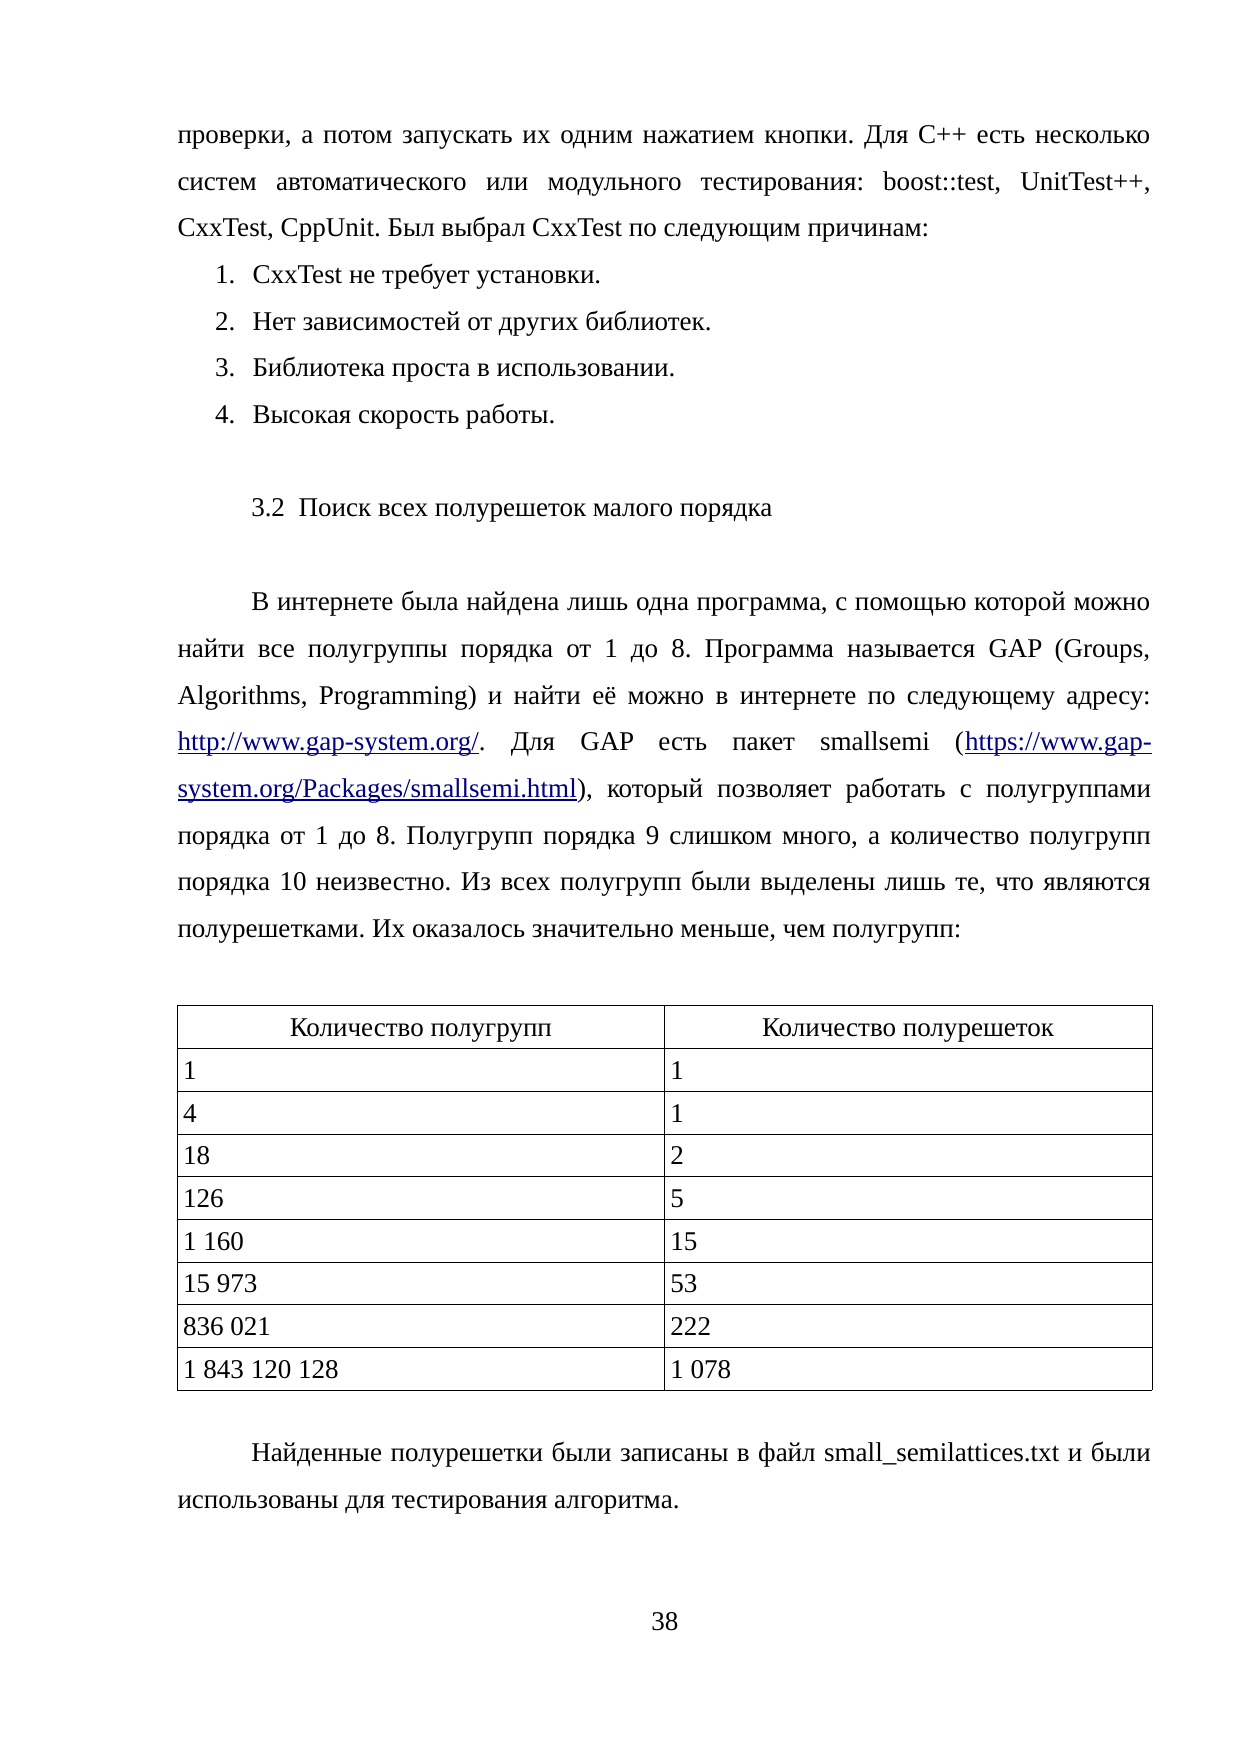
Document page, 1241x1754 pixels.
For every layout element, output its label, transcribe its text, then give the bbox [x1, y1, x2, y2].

table_cell 1 [665, 1049, 1152, 1091]
table_cell 2 [665, 1135, 1152, 1176]
list Высокая скорость работы. [215, 398, 1152, 429]
table_cell 1 [178, 1049, 664, 1091]
table_cell 126 [178, 1177, 664, 1219]
subtitle Поиск всех полурешеток малого порядка [177, 491, 1152, 523]
table_cell 5 [665, 1177, 1152, 1219]
table_cell 15 [665, 1220, 1152, 1262]
list Библиотека проста в использовании. [215, 351, 1152, 383]
table_cell 836 021 [178, 1305, 664, 1347]
text проверки, а потом запускать их одним нажатием кнопки. Для C++ есть несколько систем автоматического или модульного тестирования: boost::test, UnitTest++, CxxTest, CppUnit. Был выбрал CxxTest по следующим причинам: [177, 118, 1152, 243]
table_cell 53 [665, 1263, 1152, 1304]
table_header Количество полурешеток [665, 1006, 1152, 1048]
list Нет зависимостей от других библиотек. [215, 305, 1152, 336]
table_header Количество полугрупп [178, 1006, 664, 1048]
text Найденные полурешетки были записаны в файл small_semilattices.txt и были использованы для тестирования алгоритма. [177, 1437, 1152, 1514]
table_cell 1 078 [665, 1348, 1152, 1390]
table_cell 4 [178, 1092, 664, 1133]
table_cell 222 [665, 1305, 1152, 1347]
table_cell 18 [178, 1135, 664, 1176]
table_cell 15 973 [178, 1263, 664, 1304]
table_cell 1 843 120 128 [178, 1348, 664, 1390]
text В интернете была найдена лишь одна программа, с помощью которой можно найти все полугруппы порядка от 1 до 8. Программа называется GAP (Groups, Algorithms, Programming) и найти её можно в интернете по следующему адресу: http://www.gap-system.org/. Для GAP есть пакет smallsemi (https://www.gap-system.org/Packages/smallsemi.html), который позволяет работать с полугруппами порядка от 1 до 8. Полугрупп порядка 9 слишком много, а количество полугрупп порядка 10 неизвестно. Из всех полугрупп были выделены лишь те, что являются полурешетками. Их оказалось значительно меньше, чем полугрупп: [177, 585, 1152, 943]
list CxxTest не требует установки. [215, 258, 1152, 289]
table_cell 1 160 [178, 1220, 664, 1262]
table_cell 1 [665, 1092, 1152, 1133]
